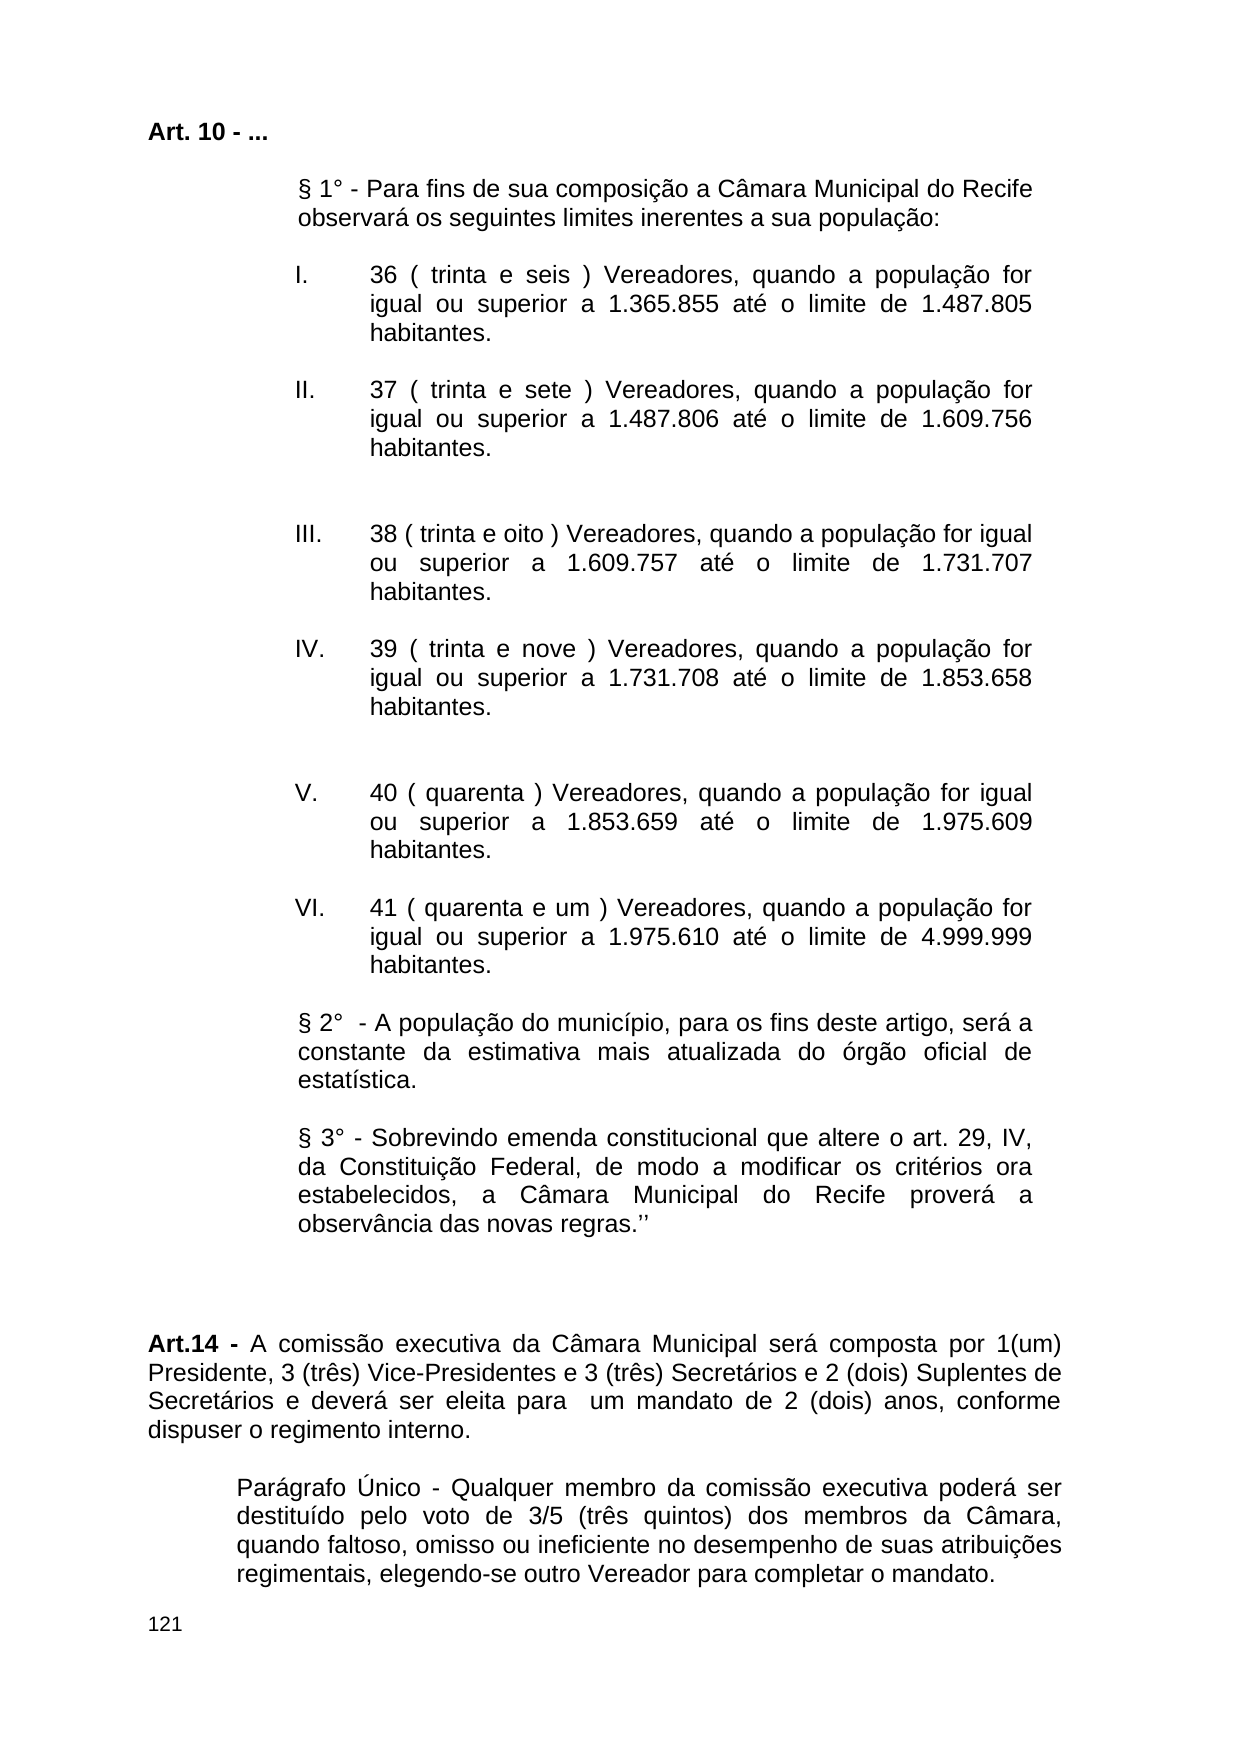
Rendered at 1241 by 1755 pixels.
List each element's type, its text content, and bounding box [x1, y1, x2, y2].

list 39 ( trinta e nove ) Vereadores, quando a população for igual ou superior a 1.731.708 até o limite de 1.853.658 habitantes. [294, 634, 1034, 720]
text Art.14 - A comissão executiva da Câmara Municipal será composta por 1(um) Presidente, 3 (três) Vice-Presidentes e 3 (três) Secretários e 2 (dois) Suplentes de Secretários e deverá ser eleita para um mandato de 2 (dois) anos, conforme dispuser o regimento interno. [148, 1329, 1063, 1444]
list 41 ( quarenta e um ) Vereadores, quando a população for igual ou superior a 1.975.610 até o limite de 4.999.999 habitantes. [294, 893, 1034, 979]
text § 3° - Sobrevindo emenda constitucional que altere o art. 29, IV, da Constituição Federal, de modo a modificar os critérios ora estabelecidos, a Câmara Municipal do Recife proverá a observância das novas regras.’’ [298, 1123, 1034, 1238]
list 36 ( trinta e seis ) Vereadores, quando a população for igual ou superior a 1.365.855 até o limite de 1.487.805 habitantes. [294, 260, 1034, 347]
text Parágrafo Único - Qualquer membro da comissão executiva poderá ser destituído pelo voto de 3/5 (três quintos) dos membros da Câmara, quando faltoso, omisso ou ineficiente no desempenho de suas atribuições regimentais, elegendo-se outro Vereador para completar o mandato. [236, 1473, 1063, 1588]
list 38 ( trinta e oito ) Vereadores, quando a população for igual ou superior a 1.609.757 até o limite de 1.731.707 habitantes. [294, 519, 1034, 605]
list 40 ( quarenta ) Vereadores, quando a população for igual ou superior a 1.853.659 até o limite de 1.975.609 habitantes. [294, 778, 1034, 864]
text Art. 10 - ... [148, 117, 1063, 145]
text § 2° - A população do município, para os fins deste artigo, será a constante da estimativa mais atualizada do órgão oficial de estatística. [298, 1008, 1034, 1094]
text § 1° - Para fins de sua composição a Câmara Municipal do Recife observará os seguintes limites inerentes a sua população: [298, 174, 1034, 232]
list 37 ( trinta e sete ) Vereadores, quando a população for igual ou superior a 1.487.806 até o limite de 1.609.756 habitantes. [294, 375, 1034, 462]
